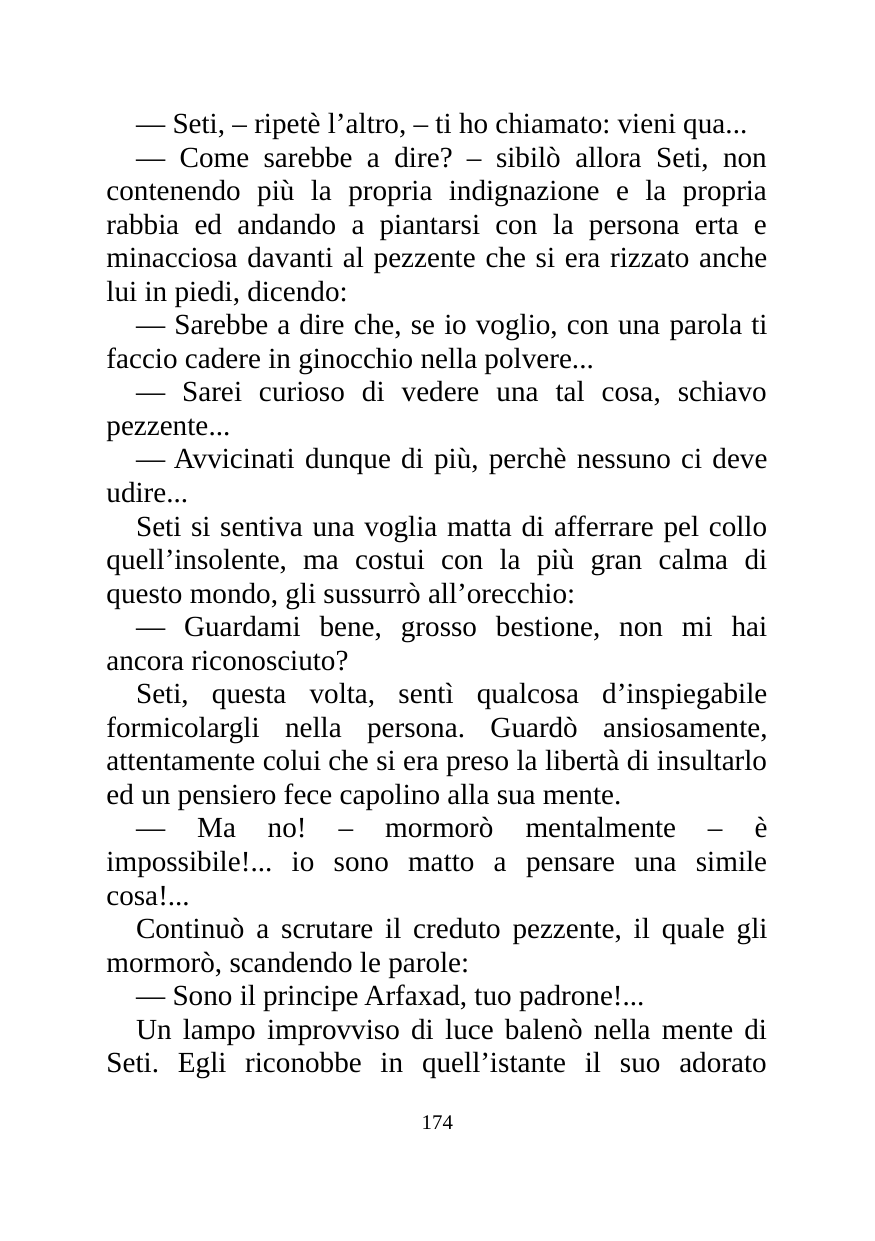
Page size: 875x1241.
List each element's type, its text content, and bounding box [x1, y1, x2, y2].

text — Sarei curioso di vedere una tal cosa, schiavo pezzente... [106, 374, 768, 442]
text Seti si sentiva una voglia matta di afferrare pel collo quell’insolente, ma costui con la più gran calma di questo mondo, gli sussurrò all’orecchio: [106, 509, 768, 609]
text — Ma no! – mormorò mentalmente – è impossibile!... io sono matto a pensare una simile cosa!... [106, 811, 768, 911]
text — Sono il principe Arfaxad, tuo padrone!... [106, 978, 768, 1012]
text — Guardami bene, grosso bestione, non mi hai ancora riconosciuto? [106, 609, 768, 676]
text — Come sarebbe a dire? – sibilò allora Seti, non contenendo più la propria indignazione e la propria rabbia ed andando a piantarsi con la persona erta e minacciosa davanti al pezzente che si era rizzato anche lui in piedi, dicendo: [106, 140, 768, 307]
text — Sarebbe a dire che, se io voglio, con una parola ti faccio cadere in ginocchio nella polvere... [106, 307, 768, 374]
text Continuò a scrutare il creduto pezzente, il quale gli mormorò, scandendo le parole: [106, 911, 768, 978]
text — Avvicinati dunque di più, perchè nessuno ci deve udire... [106, 442, 768, 509]
text Seti, questa volta, sentì qualcosa d’inspiegabile formicolargli nella persona. Guardò ansiosamente, attentamente colui che si era preso la libertà di insultarlo ed un pensiero fece capolino alla sua mente. [106, 676, 768, 811]
text Un lampo improvviso di luce balenò nella mente di Seti. Egli riconobbe in quell’istante il suo adorato [106, 1012, 768, 1079]
text — Seti, – ripetè l’altro, – ti ho chiamato: vieni qua... [106, 106, 768, 140]
